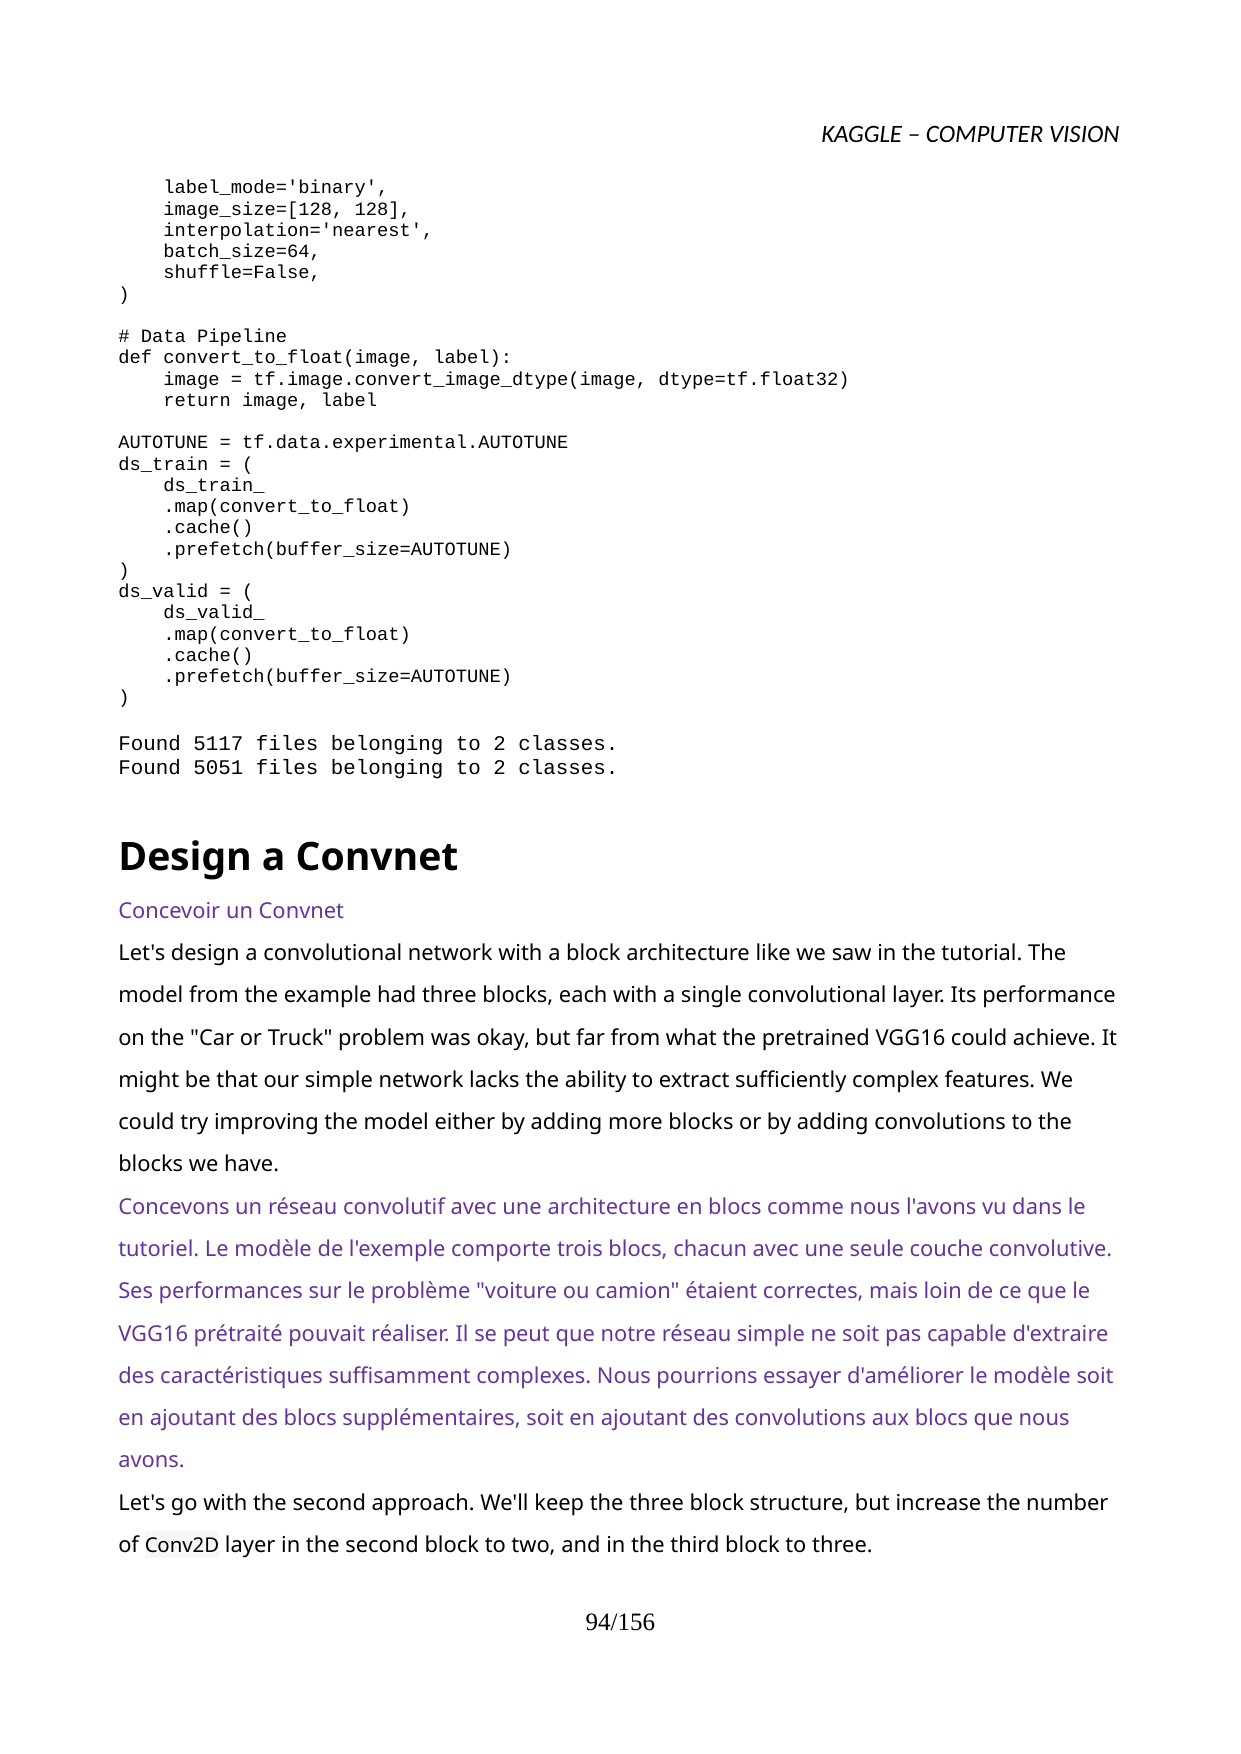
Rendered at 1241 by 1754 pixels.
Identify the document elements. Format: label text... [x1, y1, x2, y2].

text .cache() [118, 518, 1122, 539]
text ) [118, 561, 1122, 582]
text ) [118, 284, 1122, 306]
text return image, label [118, 391, 1122, 412]
text Found 5051 files belonging to 2 classes. [118, 757, 1122, 780]
text .prefetch(buffer_size=AUTOTUNE) [118, 667, 1122, 688]
text label_mode='binary', [118, 178, 1122, 199]
text ds_train_ [118, 476, 1122, 497]
text ds_valid = ( [118, 582, 1122, 603]
text .map(convert_to_float) [118, 624, 1122, 646]
text ds_valid_ [118, 603, 1122, 624]
text .map(convert_to_float) [118, 497, 1122, 518]
text batch_size=64, [118, 242, 1122, 263]
text AUTOTUNE = tf.data.experimental.AUTOTUNE [118, 433, 1122, 454]
text image = tf.image.convert_image_dtype(image, dtype=tf.float32) [118, 369, 1122, 391]
text Concevoir un Convnet [118, 895, 1122, 924]
text Let's go with the second approach. We'll keep the three block structure, but increase the number of Conv2D layer in the second block to two, and in the third block to three. [118, 1487, 1122, 1559]
text .prefetch(buffer_size=AUTOTUNE) [118, 539, 1122, 561]
text Found 5117 files belonging to 2 classes. [118, 733, 1122, 757]
text Concevons un réseau convolutif avec une architecture en blocs comme nous l'avons vu dans le tutoriel. Le modèle de l'exemple comporte trois blocs, chacun avec une seule couche convolutive. Ses performances sur le problème "voiture ou camion" étaient correctes, mais loin de ce que le VGG16 prétraité pouvait réaliser. Il se peut que notre réseau simple ne soit pas capable d'extraire des caractéristiques suffisamment complexes. Nous pourrions essayer d'améliorer le modèle soit en ajoutant des blocs supplémentaires, soit en ajoutant des convolutions aux blocs que nous avons. [118, 1191, 1122, 1474]
text shuffle=False, [118, 263, 1122, 284]
text ds_train = ( [118, 454, 1122, 476]
text Let's design a convolutional network with a block architecture like we saw in the tutorial. The model from the example had three blocks, each with a single convolutional layer. Its performance on the "Car or Truck" problem was okay, but far from what the pretrained VGG16 could achieve. It might be that our simple network lacks the ability to extract sufficiently complex features. We could try improving the model either by adding more blocks or by adding convolutions to the blocks we have. [118, 937, 1122, 1178]
text image_size=[128, 128], [118, 199, 1122, 221]
text def convert_to_float(image, label): [118, 348, 1122, 369]
text ) [118, 688, 1122, 709]
subtitle Design a Convnet [118, 829, 1122, 882]
text # Data Pipeline [118, 327, 1122, 348]
text interpolation='nearest', [118, 221, 1122, 242]
text .cache() [118, 646, 1122, 667]
